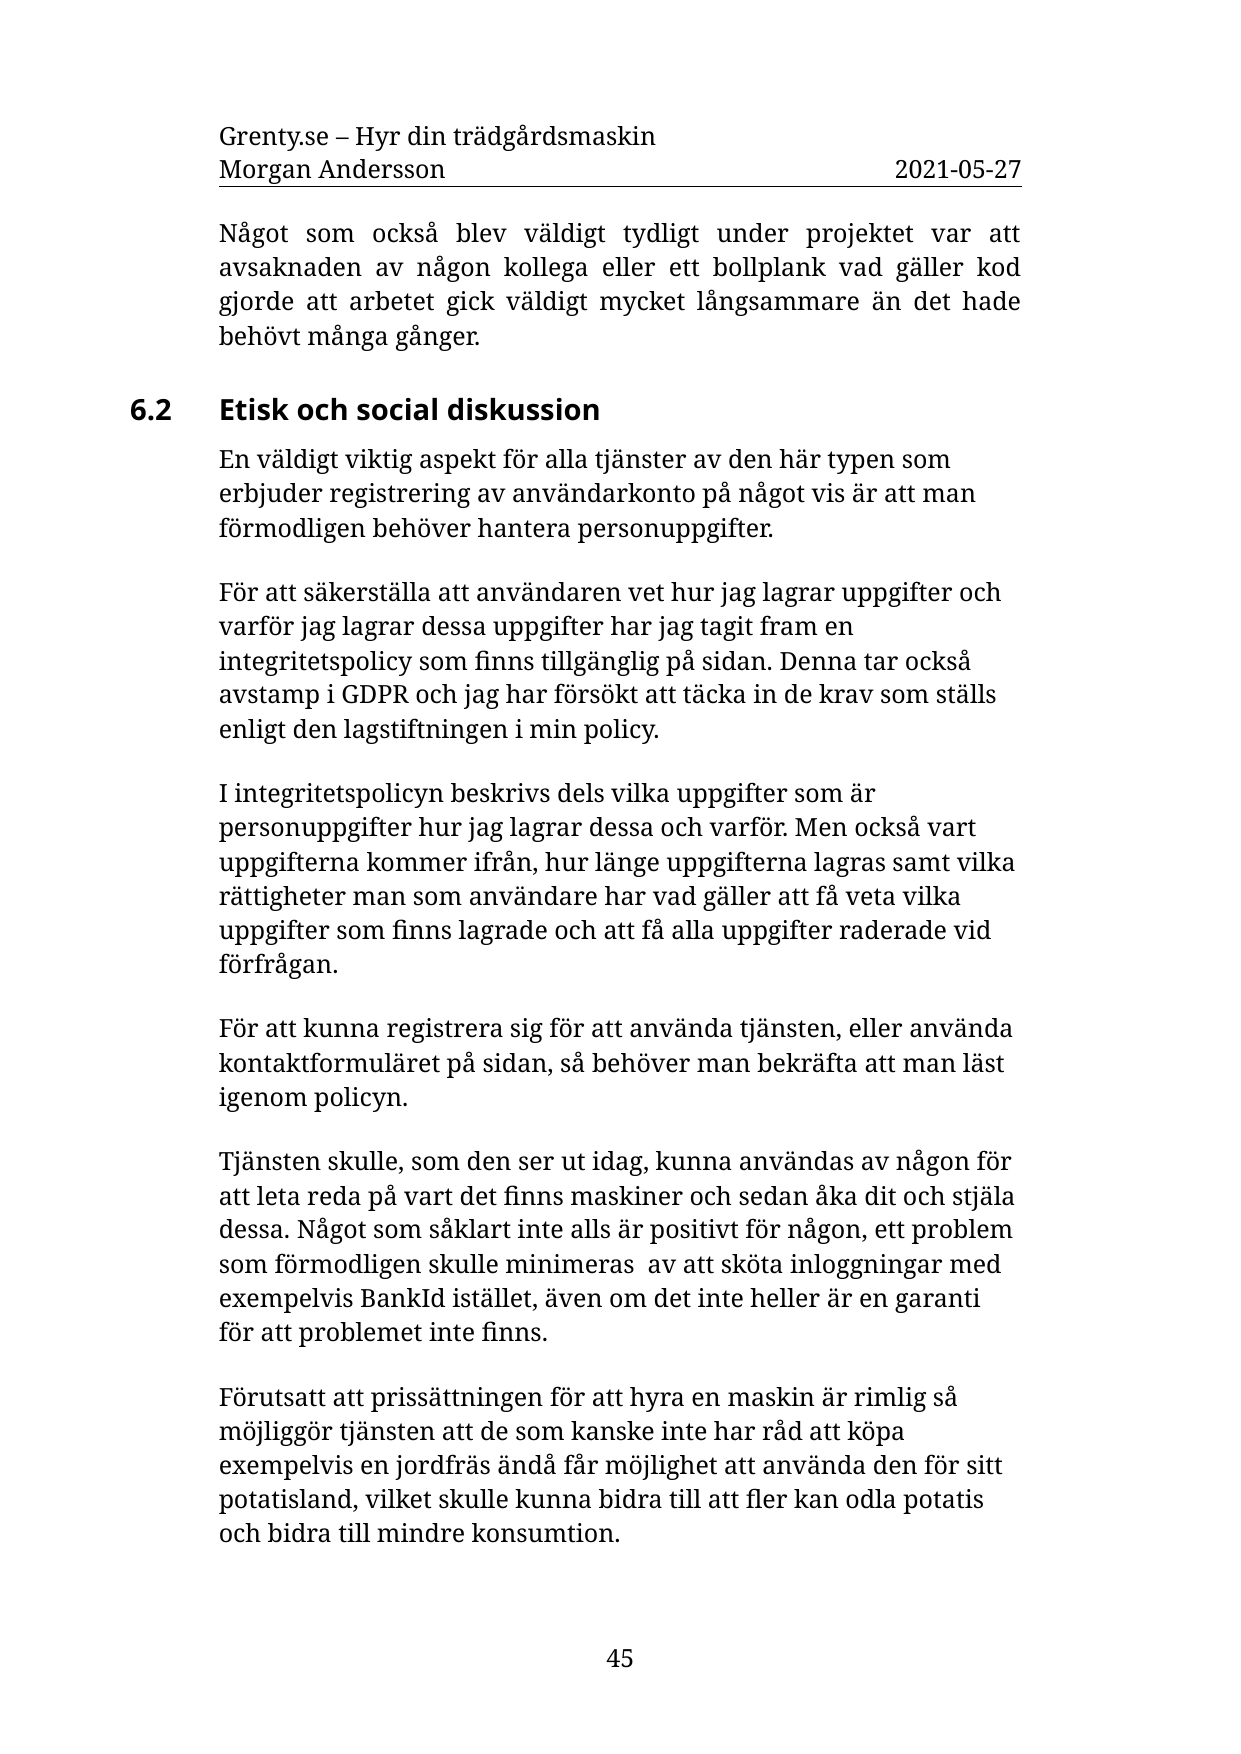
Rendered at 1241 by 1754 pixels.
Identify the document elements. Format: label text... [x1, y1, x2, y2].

subtitle Etisk och social diskussion [130, 389, 1022, 429]
text En väldigt viktig aspekt för alla tjänster av den här typen som erbjuder registrering av användarkonto på något vis är att man förmodligen behöver hantera personuppgifter. [218, 442, 1022, 544]
text I integritetspolicyn beskrivs dels vilka uppgifter som är personuppgifter hur jag lagrar dessa och varför. Men också vart uppgifterna kommer ifrån, hur länge uppgifterna lagras samt vilka rättigheter man som användare har vad gäller att få veta vilka uppgifter som finns lagrade och att få alla uppgifter raderade vid förfrågan. [218, 776, 1022, 980]
text Något som också blev väldigt tydligt under projektet var att avsaknaden av någon kollega eller ett bollplank vad gäller kod gjorde att arbetet gick väldigt mycket långsammare än det hade behövt många gånger. [218, 216, 1022, 352]
text Tjänsten skulle, som den ser ut idag, kunna användas av någon för att leta reda på vart det finns maskiner och sedan åka dit och stjäla dessa. Något som såklart inte alls är positivt för någon, ett problem som förmodligen skulle minimeras av att sköta inloggningar med exempelvis BankId istället, även om det inte heller är en garanti för att problemet inte finns. [218, 1144, 1022, 1348]
text För att säkerställa att användaren vet hur jag lagrar uppgifter och varför jag lagrar dessa uppgifter har jag tagit fram en integritetspolicy som finns tillgänglig på sidan. Denna tar också avstamp i GDPR och jag har försökt att täcka in de krav som ställs enligt den lagstiftningen i min policy. [218, 575, 1022, 745]
text Förutsatt att prissättningen för att hyra en maskin är rimlig så möjliggör tjänsten att de som kanske inte har råd att köpa exempelvis en jordfräs ändå får möjlighet att använda den för sitt potatisland, vilket skulle kunna bidra till att fler kan odla potatis och bidra till mindre konsumtion. [218, 1379, 1022, 1549]
text För att kunna registrera sig för att använda tjänsten, eller använda kontaktformuläret på sidan, så behöver man bekräfta att man läst igenom policyn. [218, 1011, 1022, 1113]
